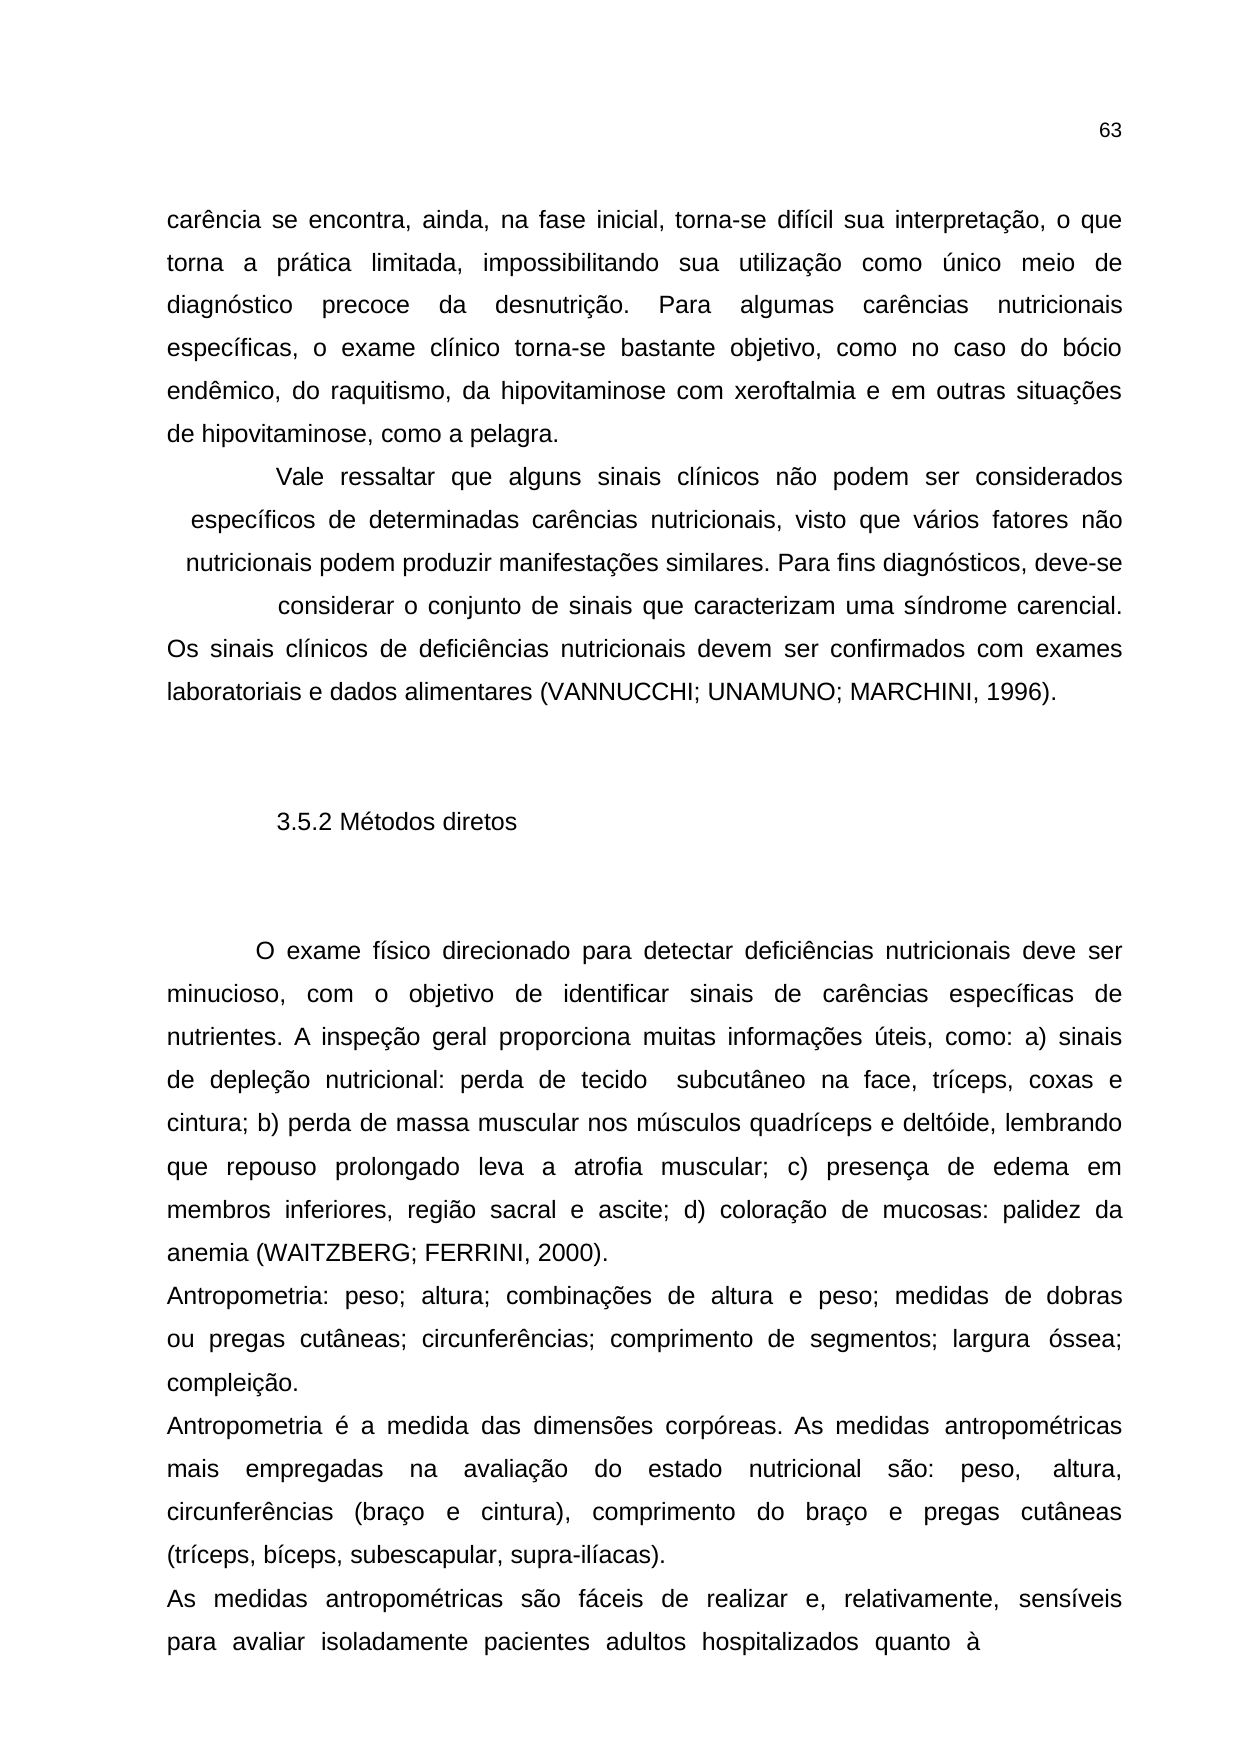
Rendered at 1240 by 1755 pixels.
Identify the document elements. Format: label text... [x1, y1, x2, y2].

text Vale ressaltar que alguns sinais clínicos não podem ser considerados específicos de determinadas carências nutricionais, visto que vários fatores não nutricionais podem produzir manifestações similares. Para fins diagnósticos, deve-se considerar o conjunto de sinais que caracterizam uma síndrome carencial. [167, 462, 1123, 619]
text As medidas antropométricas são fáceis de realizar e, relativamente, sensíveis para avaliar isoladamente pacientes adultos hospitalizados quanto à [167, 1584, 1123, 1656]
list Métodos diretos [188, 807, 1133, 835]
text Antropometria: peso; altura; combinações de altura e peso; medidas de dobras ou pregas cutâneas; circunferências; comprimento de segmentos; largura óssea; compleição. [167, 1281, 1123, 1396]
text carência se encontra, ainda, na fase inicial, torna-se difícil sua interpretação, o que torna a prática limitada, impossibilitando sua utilização como único meio de diagnóstico precoce da desnutrição. Para algumas carências nutricionais específicas, o exame clínico torna-se bastante objetivo, como no caso do bócio endêmico, do raquitismo, da hipovitaminose com xeroftalmia e em outras situações de hipovitaminose, como a pelagra. [167, 205, 1123, 448]
text Os sinais clínicos de deficiências nutricionais devem ser confirmados com exames laboratoriais e dados alimentares (VANNUCCHI; UNAMUNO; MARCHINI, 1996). [167, 634, 1122, 706]
text O exame físico direcionado para detectar deficiências nutricionais deve ser minucioso, com o objetivo de identificar sinais de carências específicas de nutrientes. A inspeção geral proporciona muitas informações úteis, como: a) sinais de depleção nutricional: perda de tecido subcutâneo na face, tríceps, coxas e cintura; b) perda de massa muscular nos músculos quadríceps e deltóide, lembrando que repouso prolongado leva a atrofia muscular; c) presença de edema em membros inferiores, região sacral e ascite; d) coloração de mucosas: palidez da anemia (WAITZBERG; FERRINI, 2000). [167, 936, 1123, 1266]
text Antropometria é a medida das dimensões corpóreas. As medidas antropométricas mais empregadas na avaliação do estado nutricional são: peso, altura, circunferências (braço e cintura), comprimento do braço e pregas cutâneas (tríceps, bíceps, subescapular, supra-ilíacas). [167, 1411, 1123, 1569]
